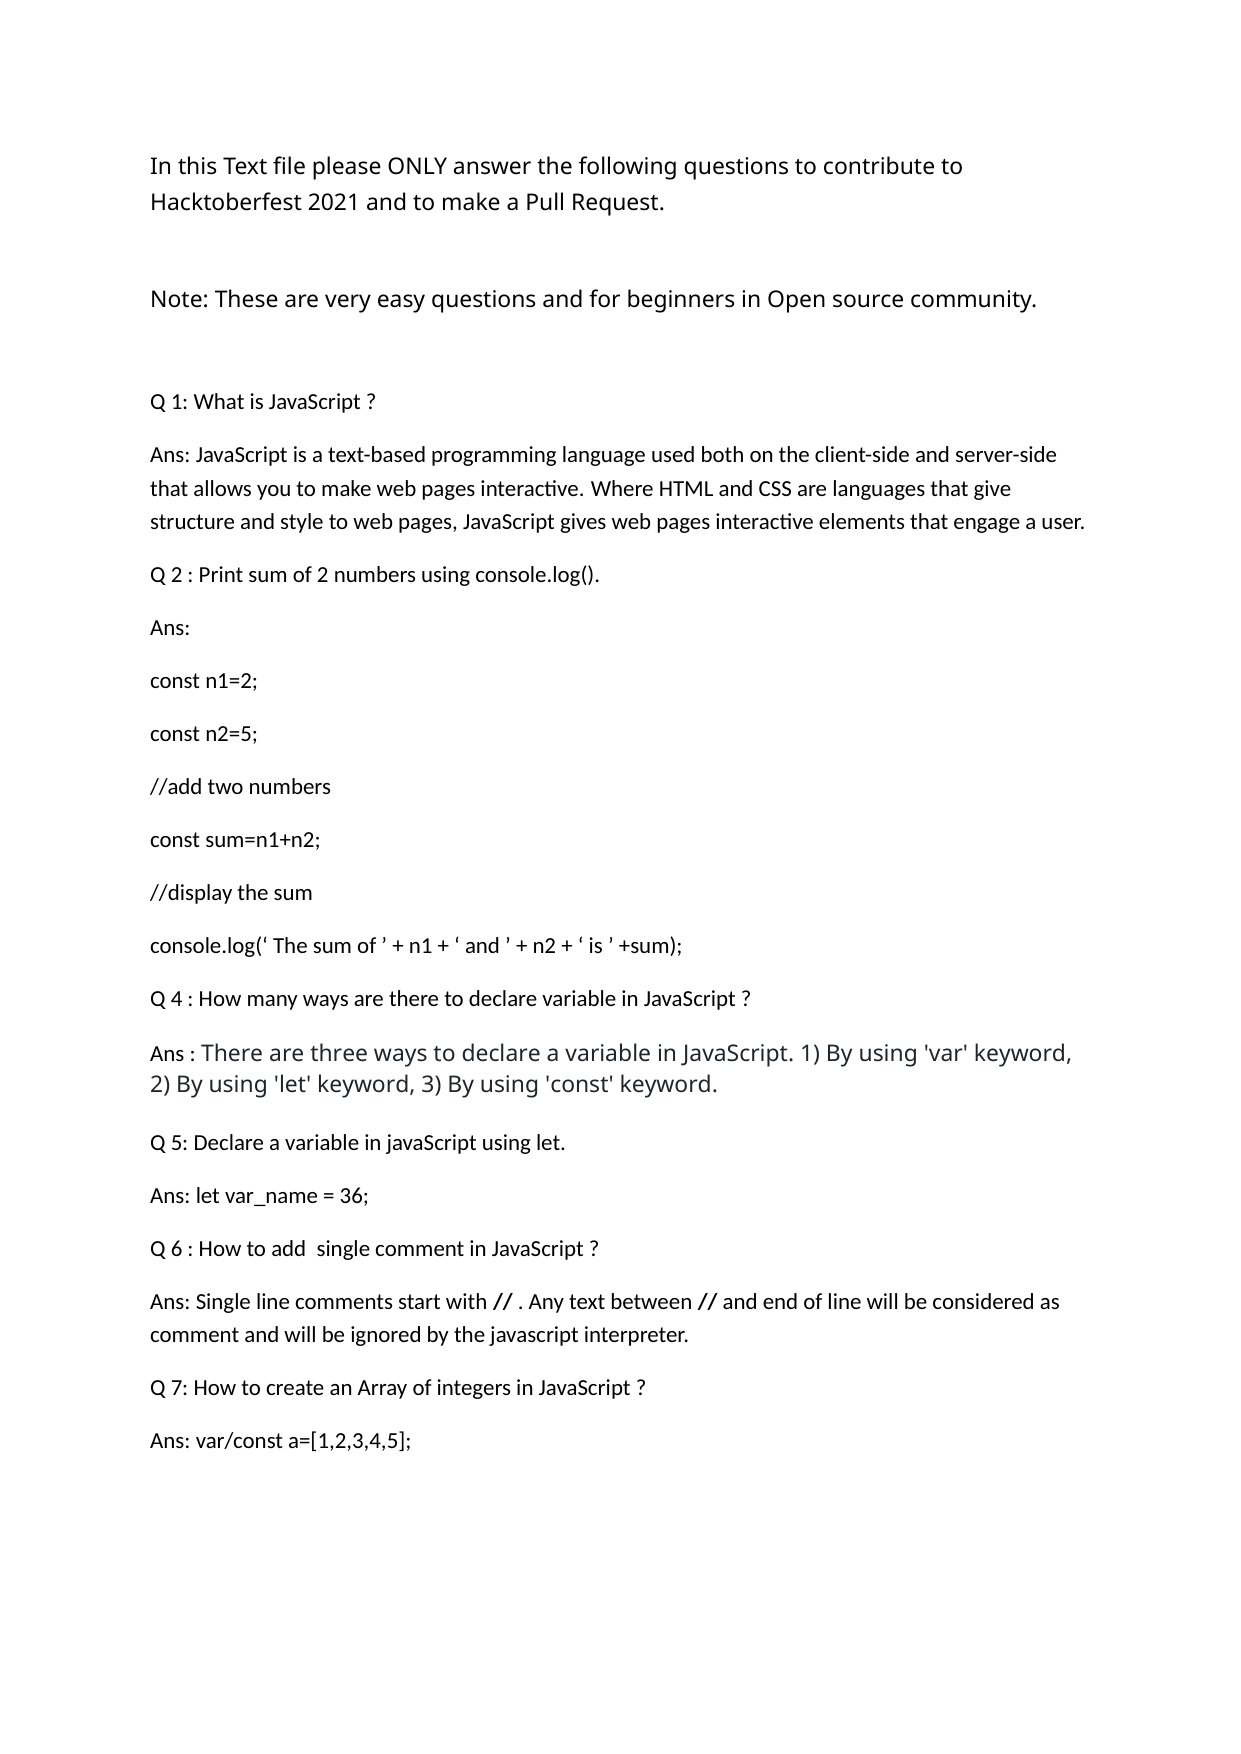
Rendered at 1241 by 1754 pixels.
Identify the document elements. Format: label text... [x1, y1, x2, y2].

text In this Text file please ONLY answer the following questions to contribute to Hacktoberfest 2021 and to make a Pull Request. [150, 150, 1090, 217]
text console.log(‘ The sum of ’ + n1 + ‘ and ’ + n2 + ‘ is ’ +sum); [150, 931, 1090, 959]
text Q 1: What is JavaScript ? [150, 387, 1090, 415]
text const n1=2; [150, 666, 1090, 694]
text Ans: let var_name = 36; [150, 1181, 1090, 1209]
text Q 5: Declare a variable in javaScript using let. [150, 1128, 1090, 1156]
text //display the sum [150, 878, 1090, 906]
text Ans : There are three ways to declare a variable in JavaScript. 1) By using 'var' keyword, 2) By using 'let' keyword, 3) By using 'const' keyword. [150, 1037, 1090, 1100]
text Ans: var/const a=[1,2,3,4,5]; [150, 1426, 1090, 1454]
text Q 2 : Print sum of 2 numbers using console.log(). [150, 560, 1090, 588]
text Note: These are very easy questions and for beginners in Open source community. [150, 283, 1090, 314]
text Q 6 : How to add single comment in JavaScript ? [150, 1234, 1090, 1262]
text const sum=n1+n2; [150, 825, 1090, 853]
text Q 7: How to create an Array of integers in JavaScript ? [150, 1373, 1090, 1401]
text Q 4 : How many ways are there to declare variable in JavaScript ? [150, 984, 1090, 1012]
text Ans: JavaScript is a text-based programming language used both on the client-side and server-side that allows you to make web pages interactive. Where HTML and CSS are languages that give structure and style to web pages, JavaScript gives web pages interactive elements that engage a user. [150, 440, 1090, 535]
text Ans: Single line comments start with // . Any text between // and end of line will be considered as comment and will be ignored by the javascript interpreter. [150, 1287, 1090, 1348]
text Ans: [150, 613, 1090, 641]
text //add two numbers [150, 772, 1090, 800]
text const n2=5; [150, 719, 1090, 747]
